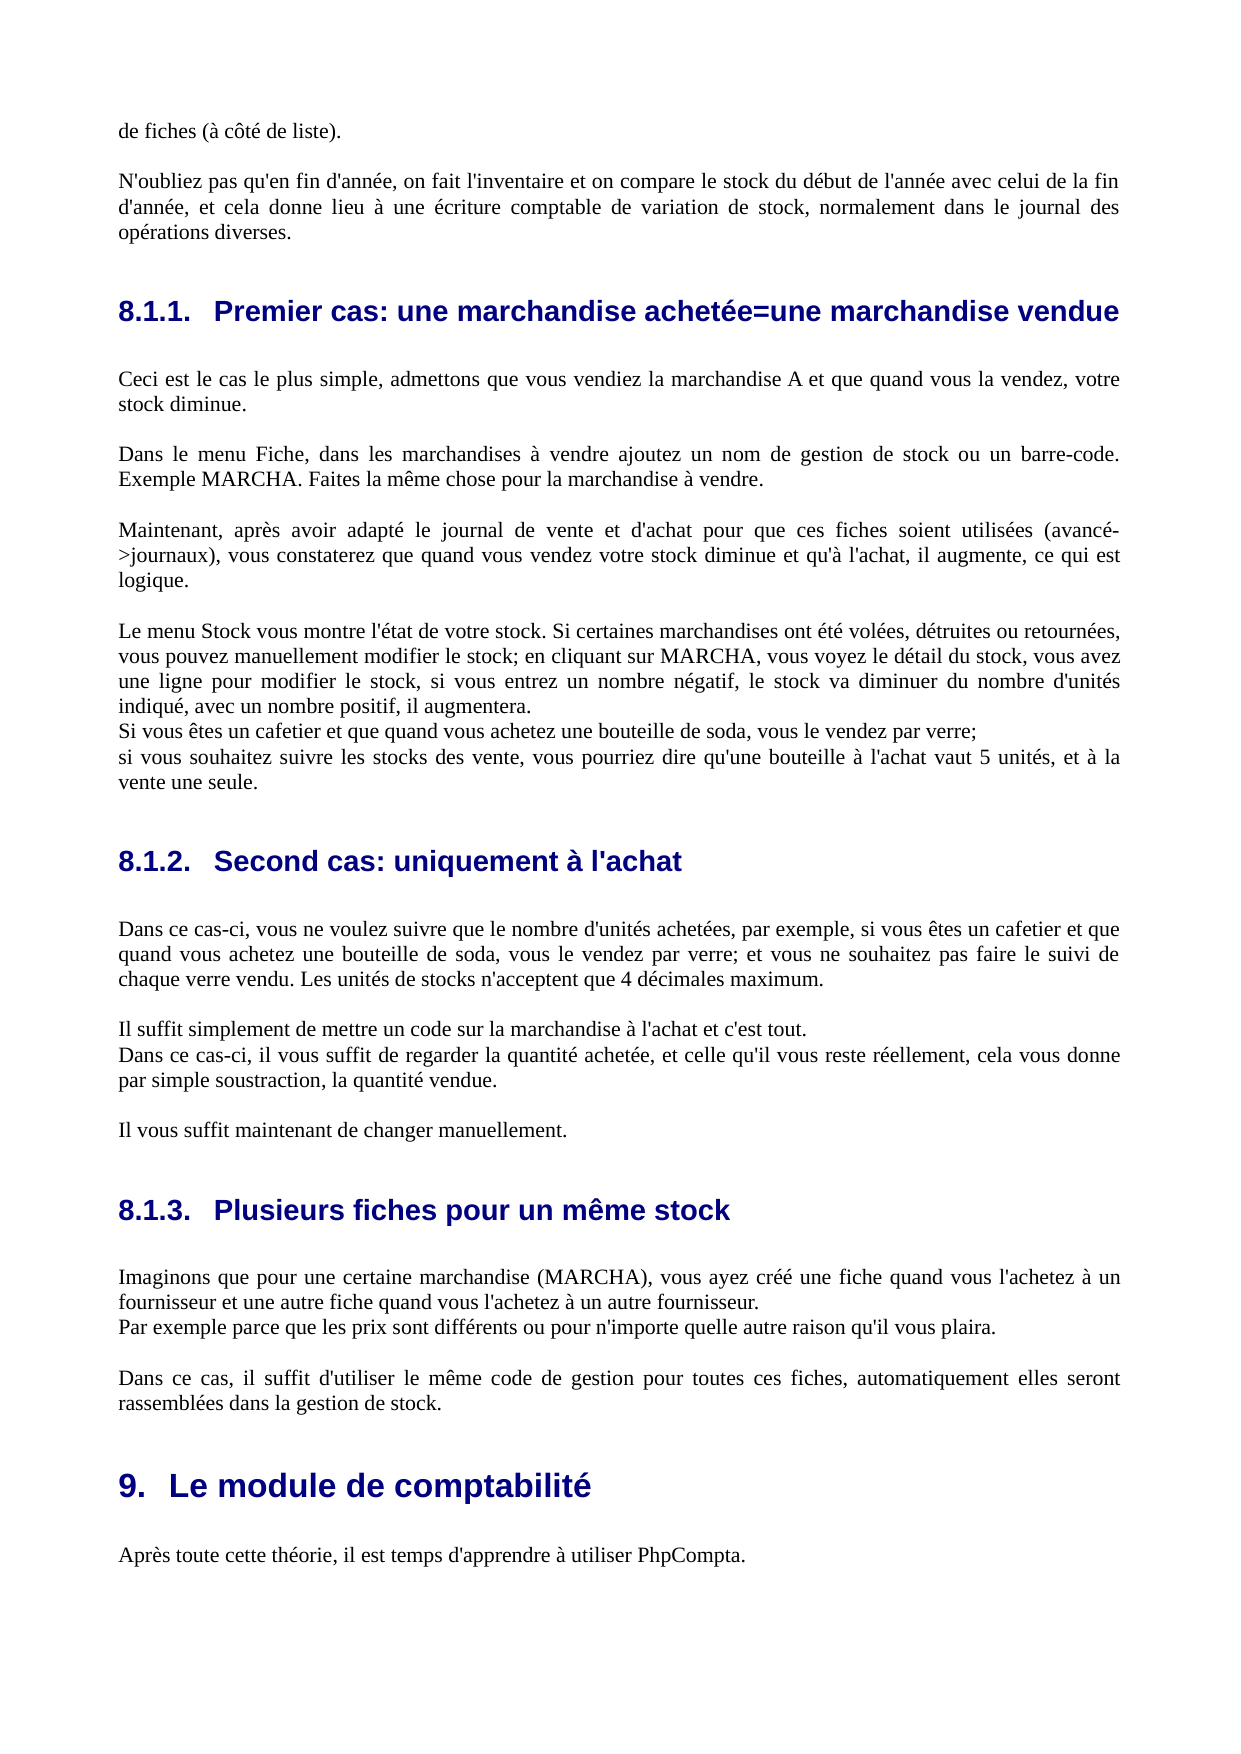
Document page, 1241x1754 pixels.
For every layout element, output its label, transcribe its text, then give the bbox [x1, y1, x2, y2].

text Dans ce cas, il suffit d'utiliser le même code de gestion pour toutes ces fiches, automatiquement elles seront rassemblées dans la gestion de stock. [118, 1365, 1122, 1415]
text Dans le menu Fiche, dans les marchandises à vendre ajoutez un nom de gestion de stock ou un barre-code. Exemple MARCHA. Faites la même chose pour la marchandise à vendre. [118, 441, 1122, 492]
text Il suffit simplement de mettre un code sur la marchandise à l'achat et c'est tout. [118, 1016, 1122, 1042]
subtitle Second cas: uniquement à l'achat [118, 844, 1122, 878]
text Si vous êtes un cafetier et que quand vous achetez une bouteille de soda, vous le vendez par verre; [118, 718, 1122, 744]
text Ceci est le cas le plus simple, admettons que vous vendiez la marchandise A et que quand vous la vendez, votre stock diminue. [118, 366, 1122, 416]
text Le menu Stock vous montre l'état de votre stock. Si certaines marchandises ont été volées, détruites ou retournées, vous pouvez manuellement modifier le stock; en cliquant sur MARCHA, vous voyez le détail du stock, vous avez une ligne pour modifier le stock, si vous entrez un nombre négatif, le stock va diminuer du nombre d'unités indiqué, avec un nombre positif, il augmentera. [118, 618, 1122, 718]
text Maintenant, après avoir adapté le journal de vente et d'achat pour que ces fiches soient utilisées (avancé->journaux), vous constaterez que quand vous vendez votre stock diminue et qu'à l'achat, il augmente, ce qui est logique. [118, 517, 1122, 592]
subtitle Premier cas: une marchandise achetée=une marchandise vendue [118, 294, 1122, 328]
text Par exemple parce que les prix sont différents ou pour n'importe quelle autre raison qu'il vous plaira. [118, 1314, 1122, 1339]
text Dans ce cas-ci, il vous suffit de regarder la quantité achetée, et celle qu'il vous reste réellement, cela vous donne par simple soustraction, la quantité vendue. [118, 1042, 1122, 1092]
text Dans ce cas-ci, vous ne voulez suivre que le nombre d'unités achetées, par exemple, si vous êtes un cafetier et que quand vous achetez une bouteille de soda, vous le vendez par verre; et vous ne souhaitez pas faire le suivi de chaque verre vendu. Les unités de stocks n'acceptent que 4 décimales maximum. [118, 916, 1122, 991]
subtitle Le module de comptabilité [118, 1465, 1122, 1504]
text Imaginons que pour une certaine marchandise (MARCHA), vous ayez créé une fiche quand vous l'achetez à un fournisseur et une autre fiche quand vous l'achetez à un autre fournisseur. [118, 1264, 1122, 1314]
text de fiches (à côté de liste). [118, 118, 1122, 143]
subtitle Plusieurs fiches pour un même stock [118, 1193, 1122, 1226]
text Après toute cette théorie, il est temps d'apprendre à utiliser PhpCompta. [118, 1542, 1122, 1567]
text si vous souhaitez suivre les stocks des vente, vous pourriez dire qu'une bouteille à l'achat vaut 5 unités, et à la vente une seule. [118, 744, 1122, 794]
text Il vous suffit maintenant de changer manuellement. [118, 1117, 1122, 1142]
text N'oubliez pas qu'en fin d'année, on fait l'inventaire et on compare le stock du début de l'année avec celui de la fin d'année, et cela donne lieu à une écriture comptable de variation de stock, normalement dans le journal des opérations diverses. [118, 168, 1122, 244]
